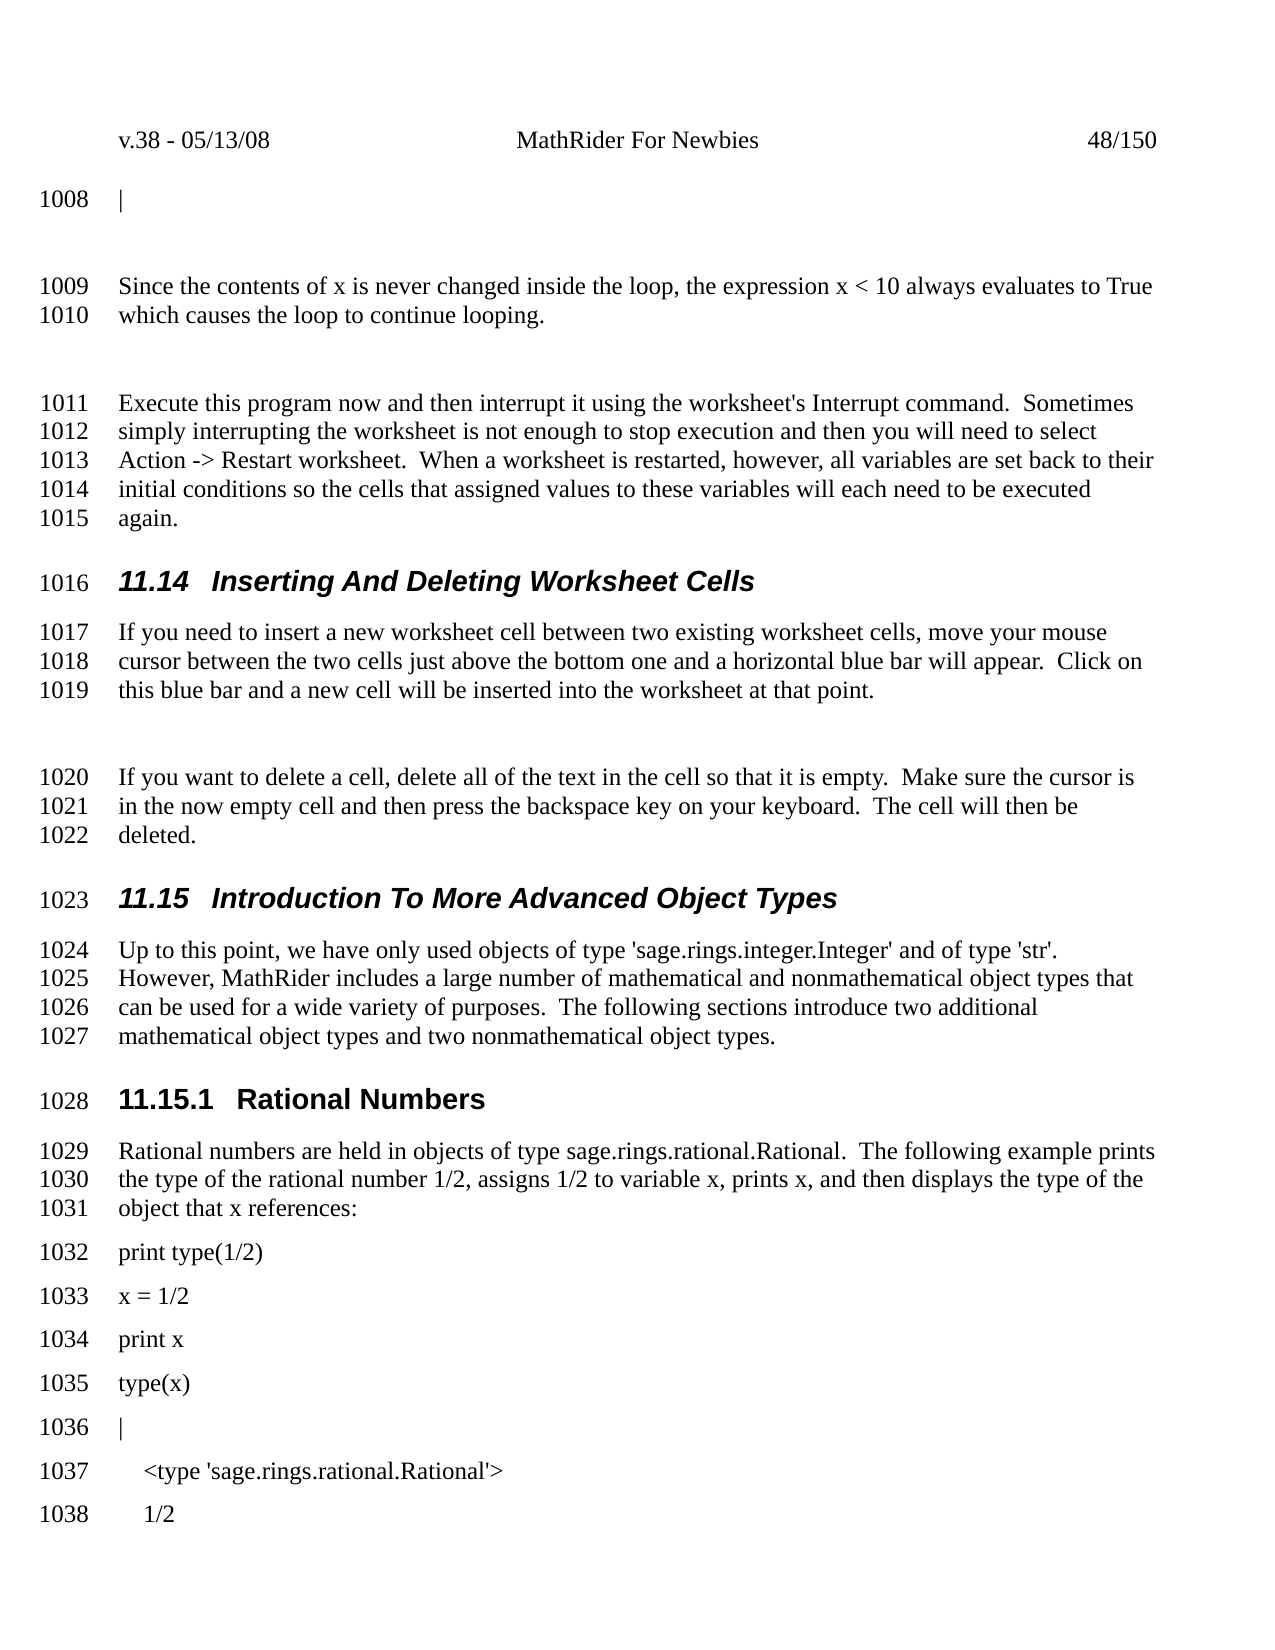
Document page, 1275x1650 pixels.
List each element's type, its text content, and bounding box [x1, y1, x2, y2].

text Rational numbers are held in objects of type sage.rings.rational.Rational. The following example prints the type of the rational number 1/2, assigns 1/2 to variable x, prints x, and then displays the type of the object that x references: [118, 1136, 1157, 1222]
text Up to this point, we have only used objects of type 'sage.rings.integer.Integer' and of type 'str'. However, MathRider includes a large number of mathematical and nonmathematical object types that can be used for a wide variety of purposes. The following sections introduce two additional mathematical object types and two nonmathematical object types. [118, 935, 1157, 1050]
subtitle Inserting And Deleting Worksheet Cells [118, 564, 1157, 597]
text Since the contents of x is never changed inside the loop, the expression x < 10 always evaluates to True which causes the loop to continue looping. [118, 271, 1157, 329]
text print x [118, 1324, 1157, 1353]
text x = 1/2 [118, 1281, 1157, 1309]
subtitle Introduction To More Advanced Object Types [118, 881, 1157, 915]
text | [118, 1412, 1157, 1441]
subtitle Rational Numbers [118, 1082, 1157, 1116]
text <type 'sage.rings.rational.Rational'> [118, 1456, 1157, 1484]
text | [118, 184, 1157, 213]
text 1/2 [118, 1499, 1157, 1528]
text type(x) [118, 1368, 1157, 1397]
text If you need to insert a new worksheet cell between two existing worksheet cells, move your mouse cursor between the two cells just above the bottom one and a horizontal blue bar will appear. Click on this blue bar and a new cell will be inserted into the worksheet at that point. [118, 617, 1157, 704]
text print type(1/2) [118, 1237, 1157, 1266]
text If you want to delete a cell, delete all of the text in the cell so that it is empty. Make sure the cursor is in the now empty cell and then press the backspace key on your keyboard. The cell will then be deleted. [118, 762, 1157, 849]
text Execute this program now and then interrupt it using the worksheet's Interrupt command. Sometimes simply interrupting the worksheet is not enough to stop execution and then you will need to select Action -> Restart worksheet. When a worksheet is restarted, however, all variables are set back to their initial conditions so the cells that assigned values to these variables will each need to be executed again. [118, 388, 1157, 531]
